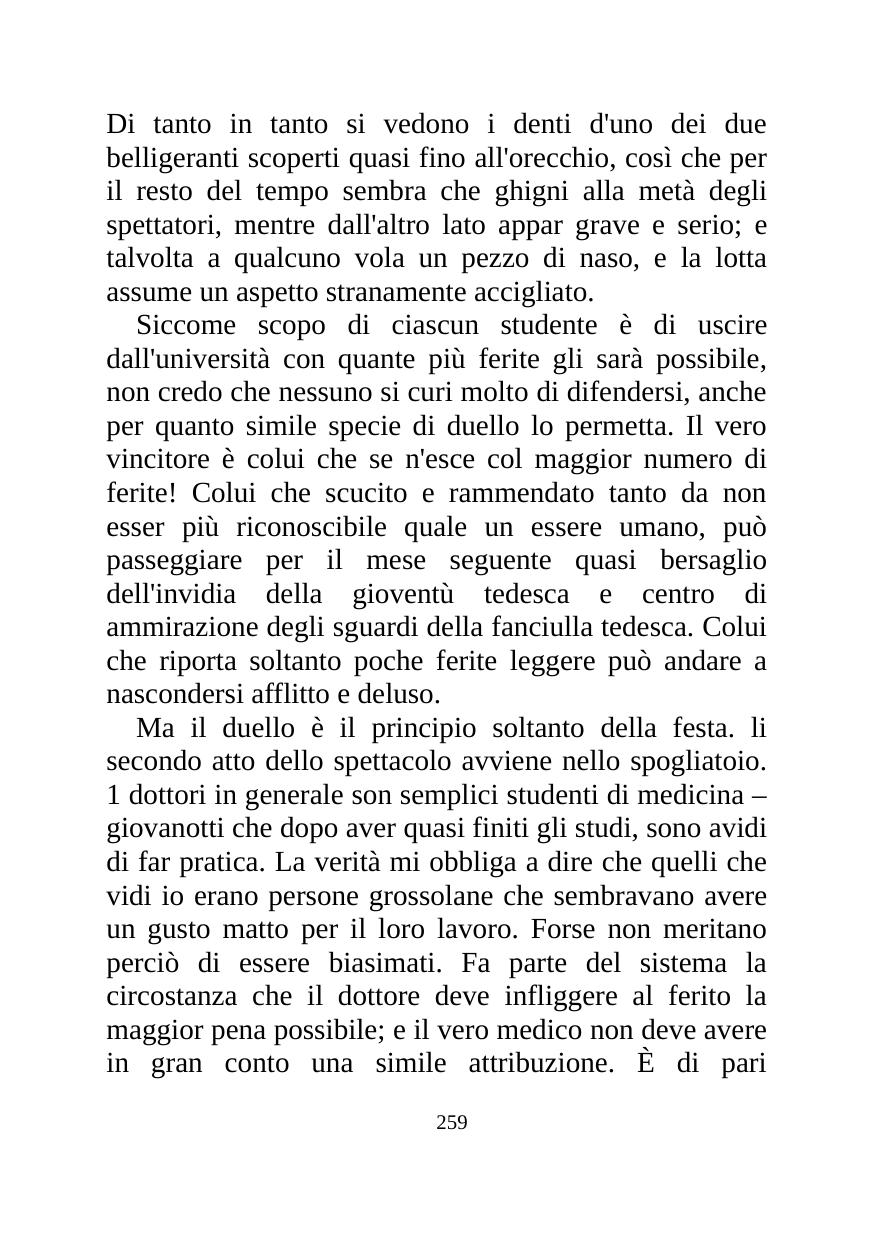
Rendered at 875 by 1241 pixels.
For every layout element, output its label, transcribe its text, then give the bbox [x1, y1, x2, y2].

text Di tanto in tanto si vedono i denti d'uno dei due belligeranti scoperti quasi fino all'orecchio, così che per il resto del tempo sembra che ghigni alla metà degli spettatori, mentre dall'altro lato appar grave e serio; e talvolta a qualcuno vola un pezzo di naso, e la lotta assume un aspetto stranamente accigliato. [106, 106, 768, 307]
text Ma il duello è il principio soltanto della festa. li secondo atto dello spettacolo avviene nello spogliatoio. 1 dottori in generale son semplici studenti di medicina – giovanotti che dopo aver quasi finiti gli studi, sono avidi di far pratica. La verità mi obbliga a dire che quelli che vidi io erano persone grossolane che sembravano avere un gusto matto per il loro lavoro. Forse non meritano perciò di essere biasimati. Fa parte del sistema la circostanza che il dottore deve infliggere al ferito la maggior pena possibile; e il vero medico non deve avere in gran conto una simile attribuzione. È di pari [106, 710, 768, 1079]
text Siccome scopo di ciascun studente è di uscire dall'università con quante più ferite gli sarà possibile, non credo che nessuno si curi molto di difendersi, anche per quanto simile specie di duello lo permetta. Il vero vincitore è colui che se n'esce col maggior numero di ferite! Colui che scucito e rammendato tanto da non esser più riconoscibile quale un essere umano, può passeggiare per il mese seguente quasi bersaglio dell'invidia della gioventù tedesca e centro di ammirazione degli sguardi della fanciulla tedesca. Colui che riporta soltanto poche ferite leggere può andare a nascondersi afflitto e deluso. [106, 307, 768, 710]
